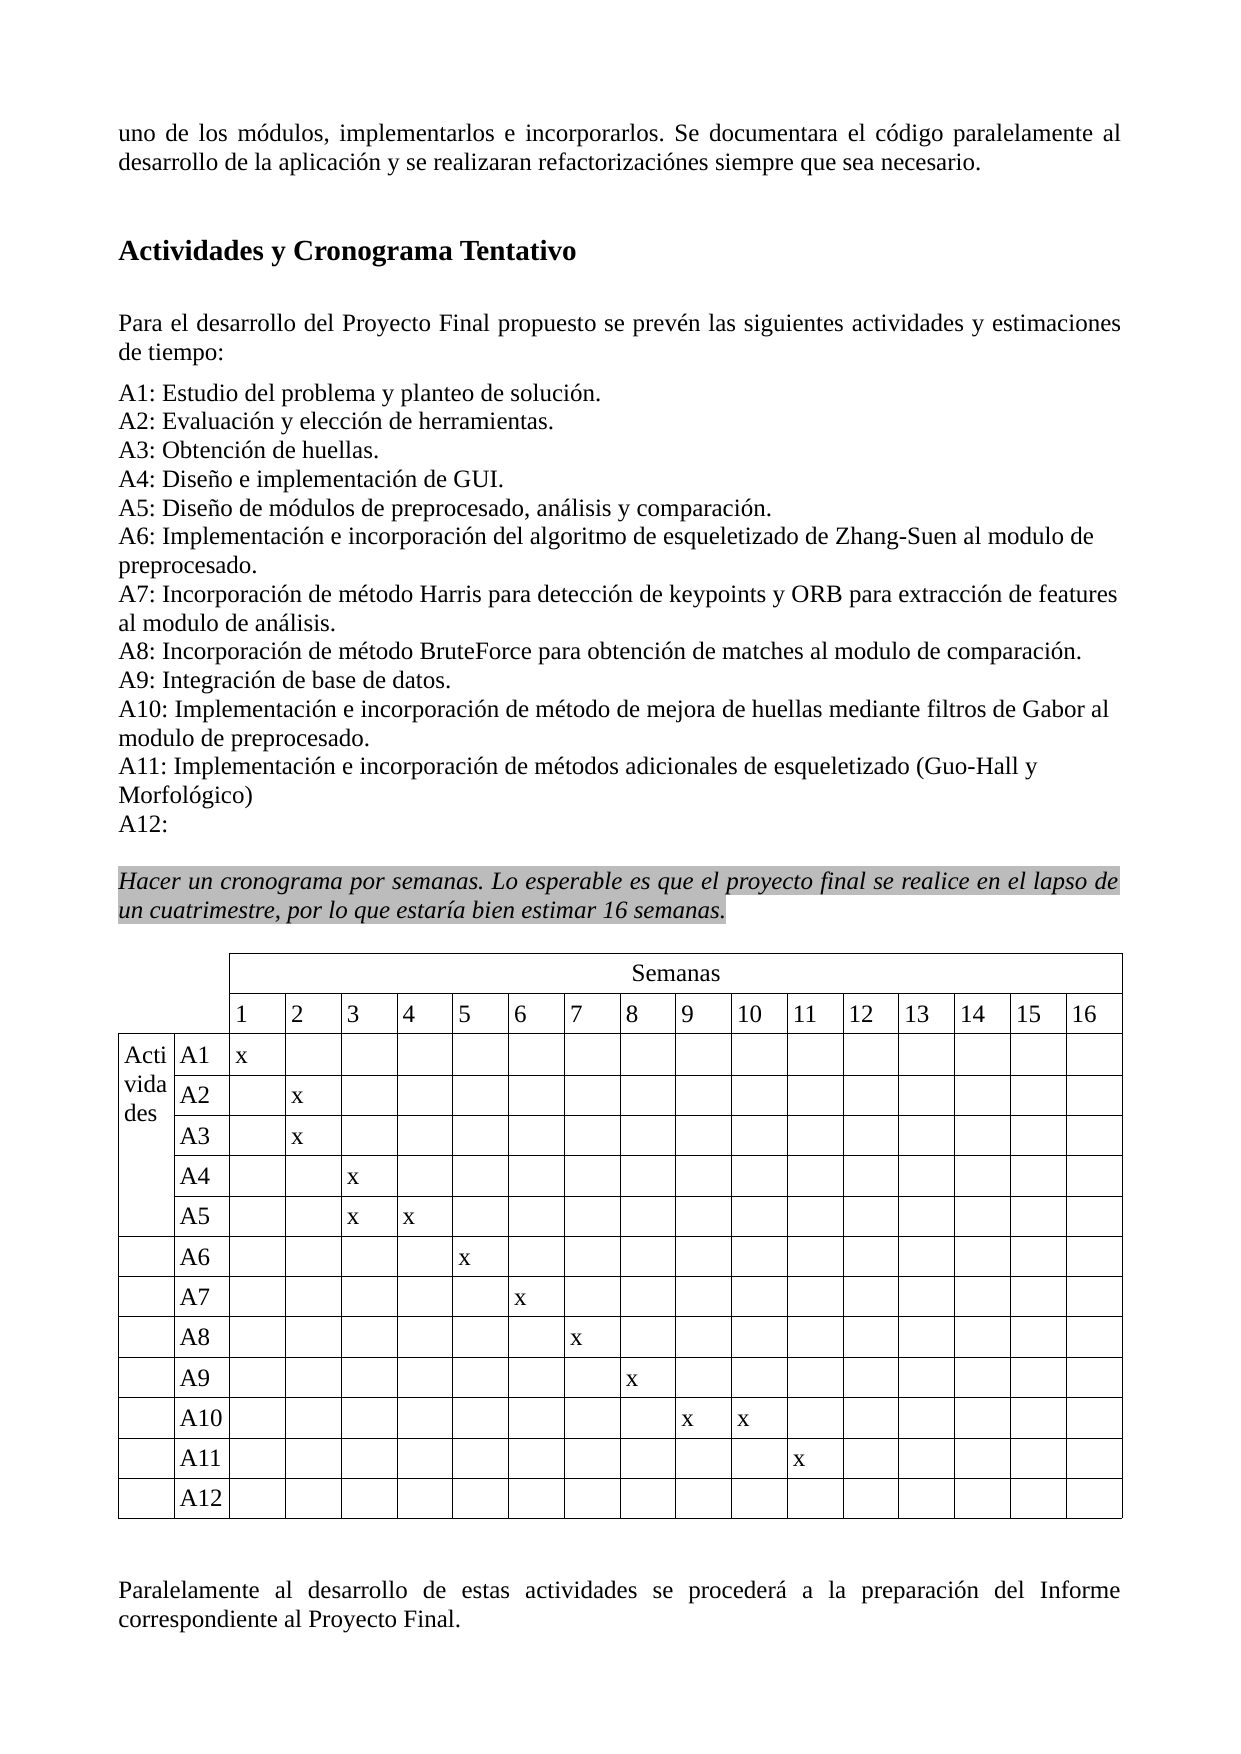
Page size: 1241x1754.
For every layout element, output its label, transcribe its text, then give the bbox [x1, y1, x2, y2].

text A5: Diseño de módulos de preprocesado, análisis y comparación. [118, 493, 1122, 521]
table_cell [621, 1197, 675, 1236]
table_cell [844, 1479, 898, 1518]
table_cell [621, 1479, 675, 1518]
table_cell [621, 1237, 675, 1276]
table_cell [453, 1197, 508, 1236]
table_cell [398, 1439, 452, 1478]
table_cell [621, 1277, 675, 1316]
table_cell [1011, 1034, 1066, 1074]
table_cell x [453, 1237, 508, 1276]
table_cell [398, 1479, 452, 1518]
table_cell [899, 1317, 954, 1357]
table_cell [286, 1237, 341, 1276]
table_cell [398, 1358, 452, 1397]
table_cell [509, 1398, 564, 1437]
table_cell [286, 1358, 341, 1397]
table_cell A4 [175, 1156, 229, 1196]
table_cell [732, 1197, 787, 1236]
text Hacer un cronograma por semanas. Lo esperable es que el proyecto final se realice en el lapso de un cuatrimestre, por lo que estaría bien estimar 16 semanas. [118, 866, 1122, 924]
table_cell [788, 1156, 843, 1196]
table_cell A2 [175, 1076, 229, 1115]
table_cell [453, 1439, 508, 1478]
table_cell [1067, 1317, 1122, 1357]
table_cell [899, 1277, 954, 1316]
table_cell [676, 1156, 731, 1196]
table_cell [899, 1479, 954, 1518]
table_cell [509, 1156, 564, 1196]
text Actividades y Cronograma Tentativo [118, 233, 1122, 267]
table_cell [1011, 1439, 1066, 1478]
table_cell [955, 1237, 1010, 1276]
table_cell [844, 1116, 898, 1155]
table_cell [342, 1034, 397, 1074]
table_cell x [565, 1317, 620, 1357]
table_cell [788, 1358, 843, 1397]
table_cell [565, 1398, 620, 1437]
table_cell [1011, 1237, 1066, 1276]
text A12: [118, 809, 1122, 838]
table_cell [621, 1034, 675, 1074]
table_cell [230, 1116, 285, 1155]
table_cell [621, 1156, 675, 1196]
table_cell 4 [398, 994, 452, 1033]
table_cell [899, 1076, 954, 1115]
table_cell A5 [175, 1197, 229, 1236]
table_cell [1011, 1156, 1066, 1196]
table_cell [899, 1156, 954, 1196]
table_cell [1067, 1358, 1122, 1397]
table_cell [676, 1277, 731, 1316]
table_cell [342, 1237, 397, 1276]
table_cell [844, 1358, 898, 1397]
table_cell x [286, 1116, 341, 1155]
table_cell [844, 1317, 898, 1357]
table_cell [732, 1237, 787, 1276]
table_cell x [342, 1197, 397, 1236]
table_cell [453, 1116, 508, 1155]
table_cell A3 [175, 1116, 229, 1155]
table_cell [286, 1156, 341, 1196]
table_cell [899, 1116, 954, 1155]
table_cell Acti vidades [119, 1034, 174, 1236]
table_cell [676, 1034, 731, 1074]
table_cell [119, 1317, 174, 1357]
table_cell 16 [1067, 994, 1122, 1033]
text A2: Evaluación y elección de herramientas. [118, 406, 1122, 435]
table_header Semanas [230, 954, 1122, 993]
table_cell [398, 1034, 452, 1074]
table_cell [1011, 1277, 1066, 1316]
table_cell [398, 1237, 452, 1276]
table_cell [342, 1439, 397, 1478]
table_cell [844, 1398, 898, 1437]
table_cell [565, 1116, 620, 1155]
table_cell [565, 1156, 620, 1196]
table_cell [1067, 1277, 1122, 1316]
table_cell [1011, 1076, 1066, 1115]
table_cell [955, 1034, 1010, 1074]
table_cell [342, 1116, 397, 1155]
table_cell [230, 1398, 285, 1437]
table_cell [1067, 1398, 1122, 1437]
text A10: Implementación e incorporación de método de mejora de huellas mediante filtros de Gabor al modulo de preprocesado. [118, 694, 1122, 751]
text A1: Estudio del problema y planteo de solución. [118, 378, 1122, 406]
table_cell [509, 1479, 564, 1518]
table_cell x [788, 1439, 843, 1478]
table_cell [788, 1076, 843, 1115]
table_cell [1067, 1439, 1122, 1478]
table_cell [453, 1076, 508, 1115]
text uno de los módulos, implementarlos e incorporarlos. Se documentara el código paralelamente al desarrollo de la aplicación y se realizaran refactorizaciónes siempre que sea necesario. [118, 118, 1122, 176]
table_cell [398, 1398, 452, 1437]
table_cell x [230, 1034, 285, 1074]
table_header [174, 953, 229, 993]
text A9: Integración de base de datos. [118, 665, 1122, 694]
table_cell [1067, 1034, 1122, 1074]
table_cell [899, 1237, 954, 1276]
table_cell [788, 1197, 843, 1236]
table_cell [844, 1156, 898, 1196]
table_cell [230, 1237, 285, 1276]
table_cell [230, 1479, 285, 1518]
table_cell [286, 1277, 341, 1316]
table_cell [565, 1358, 620, 1397]
table_cell [676, 1358, 731, 1397]
table_cell [899, 1034, 954, 1074]
table_cell 5 [453, 994, 508, 1033]
table_cell [732, 1439, 787, 1478]
table_cell [1067, 1116, 1122, 1155]
table_cell [788, 1237, 843, 1276]
text A3: Obtención de huellas. [118, 435, 1122, 464]
table_cell 13 [899, 994, 954, 1033]
text A4: Diseño e implementación de GUI. [118, 464, 1122, 493]
table_cell [342, 1076, 397, 1115]
table_cell 12 [844, 994, 898, 1033]
table_cell A12 [175, 1479, 229, 1518]
table_cell [509, 1317, 564, 1357]
table_cell [453, 1479, 508, 1518]
table_cell [732, 1277, 787, 1316]
table_cell [286, 1197, 341, 1236]
table_cell [398, 1116, 452, 1155]
table_cell [398, 1277, 452, 1316]
table_cell 3 [342, 994, 397, 1033]
table_cell [119, 1277, 174, 1316]
table_cell A9 [175, 1358, 229, 1397]
text A11: Implementación e incorporación de métodos adicionales de esqueletizado (Guo-Hall y Morfológico) [118, 751, 1122, 809]
table_cell [565, 1237, 620, 1276]
table_cell [676, 1317, 731, 1357]
table_cell 8 [621, 994, 675, 1033]
table_cell [565, 1277, 620, 1316]
table_cell A10 [175, 1398, 229, 1437]
table_cell [1011, 1358, 1066, 1397]
table_cell [342, 1358, 397, 1397]
table_cell [286, 1034, 341, 1074]
table_cell [732, 1034, 787, 1074]
table_cell [621, 1116, 675, 1155]
table_cell 15 [1011, 994, 1066, 1033]
table_cell [844, 1237, 898, 1276]
table_cell [955, 1116, 1010, 1155]
table_cell [509, 1076, 564, 1115]
table_cell [788, 1479, 843, 1518]
table_cell [676, 1197, 731, 1236]
table_cell [565, 1197, 620, 1236]
table_cell [342, 1277, 397, 1316]
table_cell 7 [565, 994, 620, 1033]
text A7: Incorporación de método Harris para detección de keypoints y ORB para extracción de features al modulo de análisis. [118, 579, 1122, 636]
table_cell 14 [955, 994, 1010, 1033]
table_cell [1067, 1076, 1122, 1115]
table_cell [732, 1116, 787, 1155]
table_cell [955, 1439, 1010, 1478]
table_cell [509, 1197, 564, 1236]
table_cell [230, 1156, 285, 1196]
table_cell [621, 1398, 675, 1437]
table_cell [844, 1034, 898, 1074]
table_cell [565, 1439, 620, 1478]
table_cell [788, 1034, 843, 1074]
table_cell [788, 1277, 843, 1316]
table_cell [453, 1358, 508, 1397]
table_cell [118, 993, 174, 1033]
table_cell [732, 1479, 787, 1518]
table_cell [509, 1116, 564, 1155]
table_cell [1011, 1479, 1066, 1518]
table_cell A6 [175, 1237, 229, 1276]
table_cell [1067, 1156, 1122, 1196]
table_cell [453, 1156, 508, 1196]
table_cell x [732, 1398, 787, 1437]
table_cell [286, 1317, 341, 1357]
table_cell [230, 1439, 285, 1478]
table_cell [732, 1156, 787, 1196]
table_cell A7 [175, 1277, 229, 1316]
table_cell 2 [286, 994, 341, 1033]
table_cell [453, 1398, 508, 1437]
table_cell [1067, 1237, 1122, 1276]
table_cell [676, 1076, 731, 1115]
table_cell [1011, 1116, 1066, 1155]
table_cell [621, 1317, 675, 1357]
table_cell [955, 1479, 1010, 1518]
table_cell [1067, 1479, 1122, 1518]
table_cell [955, 1317, 1010, 1357]
table_cell 1 [230, 994, 285, 1033]
table_cell [621, 1439, 675, 1478]
table_cell x [676, 1398, 731, 1437]
text Para el desarrollo del Proyecto Final propuesto se prevén las siguientes actividades y estimaciones de tiempo: [118, 308, 1122, 365]
table_cell 9 [676, 994, 731, 1033]
table_cell [119, 1237, 174, 1276]
table_cell [1011, 1317, 1066, 1357]
table_cell [788, 1398, 843, 1437]
table_cell [509, 1439, 564, 1478]
table_header [118, 953, 174, 993]
table_cell [230, 1358, 285, 1397]
table_cell [676, 1116, 731, 1155]
table_cell [342, 1398, 397, 1437]
table_cell x [398, 1197, 452, 1236]
table_cell [732, 1358, 787, 1397]
table_cell [955, 1358, 1010, 1397]
table_cell [398, 1076, 452, 1115]
table_cell 10 [732, 994, 787, 1033]
table_cell [955, 1277, 1010, 1316]
table_cell [174, 993, 229, 1033]
table_cell [565, 1479, 620, 1518]
table_cell [119, 1479, 174, 1518]
table_cell [509, 1237, 564, 1276]
table_cell [398, 1156, 452, 1196]
table_cell [899, 1358, 954, 1397]
table_cell [955, 1156, 1010, 1196]
table_cell [732, 1076, 787, 1115]
table_cell [676, 1479, 731, 1518]
table_cell [453, 1034, 508, 1074]
table_cell [844, 1439, 898, 1478]
table_cell [119, 1358, 174, 1397]
table_cell [621, 1076, 675, 1115]
table_cell [342, 1479, 397, 1518]
text A8: Incorporación de método BruteForce para obtención de matches al modulo de comparación. [118, 636, 1122, 665]
text Paralelamente al desarrollo de estas actividades se procederá a la preparación del Informe correspondiente al Proyecto Final. [118, 1576, 1122, 1633]
table_cell [955, 1076, 1010, 1115]
table_cell [230, 1317, 285, 1357]
table_cell [1011, 1197, 1066, 1236]
table_cell [788, 1317, 843, 1357]
table_cell [453, 1317, 508, 1357]
table_cell x [286, 1076, 341, 1115]
table_cell [1011, 1398, 1066, 1437]
table_cell 6 [509, 994, 564, 1033]
table_cell [732, 1317, 787, 1357]
table_cell [899, 1398, 954, 1437]
table_cell x [342, 1156, 397, 1196]
table_cell [342, 1317, 397, 1357]
table_cell [565, 1034, 620, 1074]
table_cell [899, 1439, 954, 1478]
table_cell [509, 1034, 564, 1074]
table_cell [230, 1076, 285, 1115]
table_cell 11 [788, 994, 843, 1033]
table_cell [453, 1277, 508, 1316]
table_cell [1067, 1197, 1122, 1236]
table_cell [565, 1076, 620, 1115]
table_cell [676, 1237, 731, 1276]
table_cell [509, 1358, 564, 1397]
table_cell A1 [175, 1034, 229, 1074]
table_cell [844, 1076, 898, 1115]
table_cell [955, 1197, 1010, 1236]
table_cell x [509, 1277, 564, 1316]
table_cell [119, 1398, 174, 1437]
table_cell [955, 1398, 1010, 1437]
table_cell [230, 1197, 285, 1236]
table_cell [676, 1439, 731, 1478]
table_cell [119, 1439, 174, 1478]
table_cell [398, 1317, 452, 1357]
table_cell [788, 1116, 843, 1155]
table_cell [286, 1398, 341, 1437]
table_cell [844, 1197, 898, 1236]
table_cell [899, 1197, 954, 1236]
table_cell [844, 1277, 898, 1316]
table_cell [286, 1479, 341, 1518]
table_cell x [621, 1358, 675, 1397]
text A6: Implementación e incorporación del algoritmo de esqueletizado de Zhang-Suen al modulo de preprocesado. [118, 521, 1122, 579]
table_cell [286, 1439, 341, 1478]
table_cell [230, 1277, 285, 1316]
table_cell A11 [175, 1439, 229, 1478]
table_cell A8 [175, 1317, 229, 1357]
